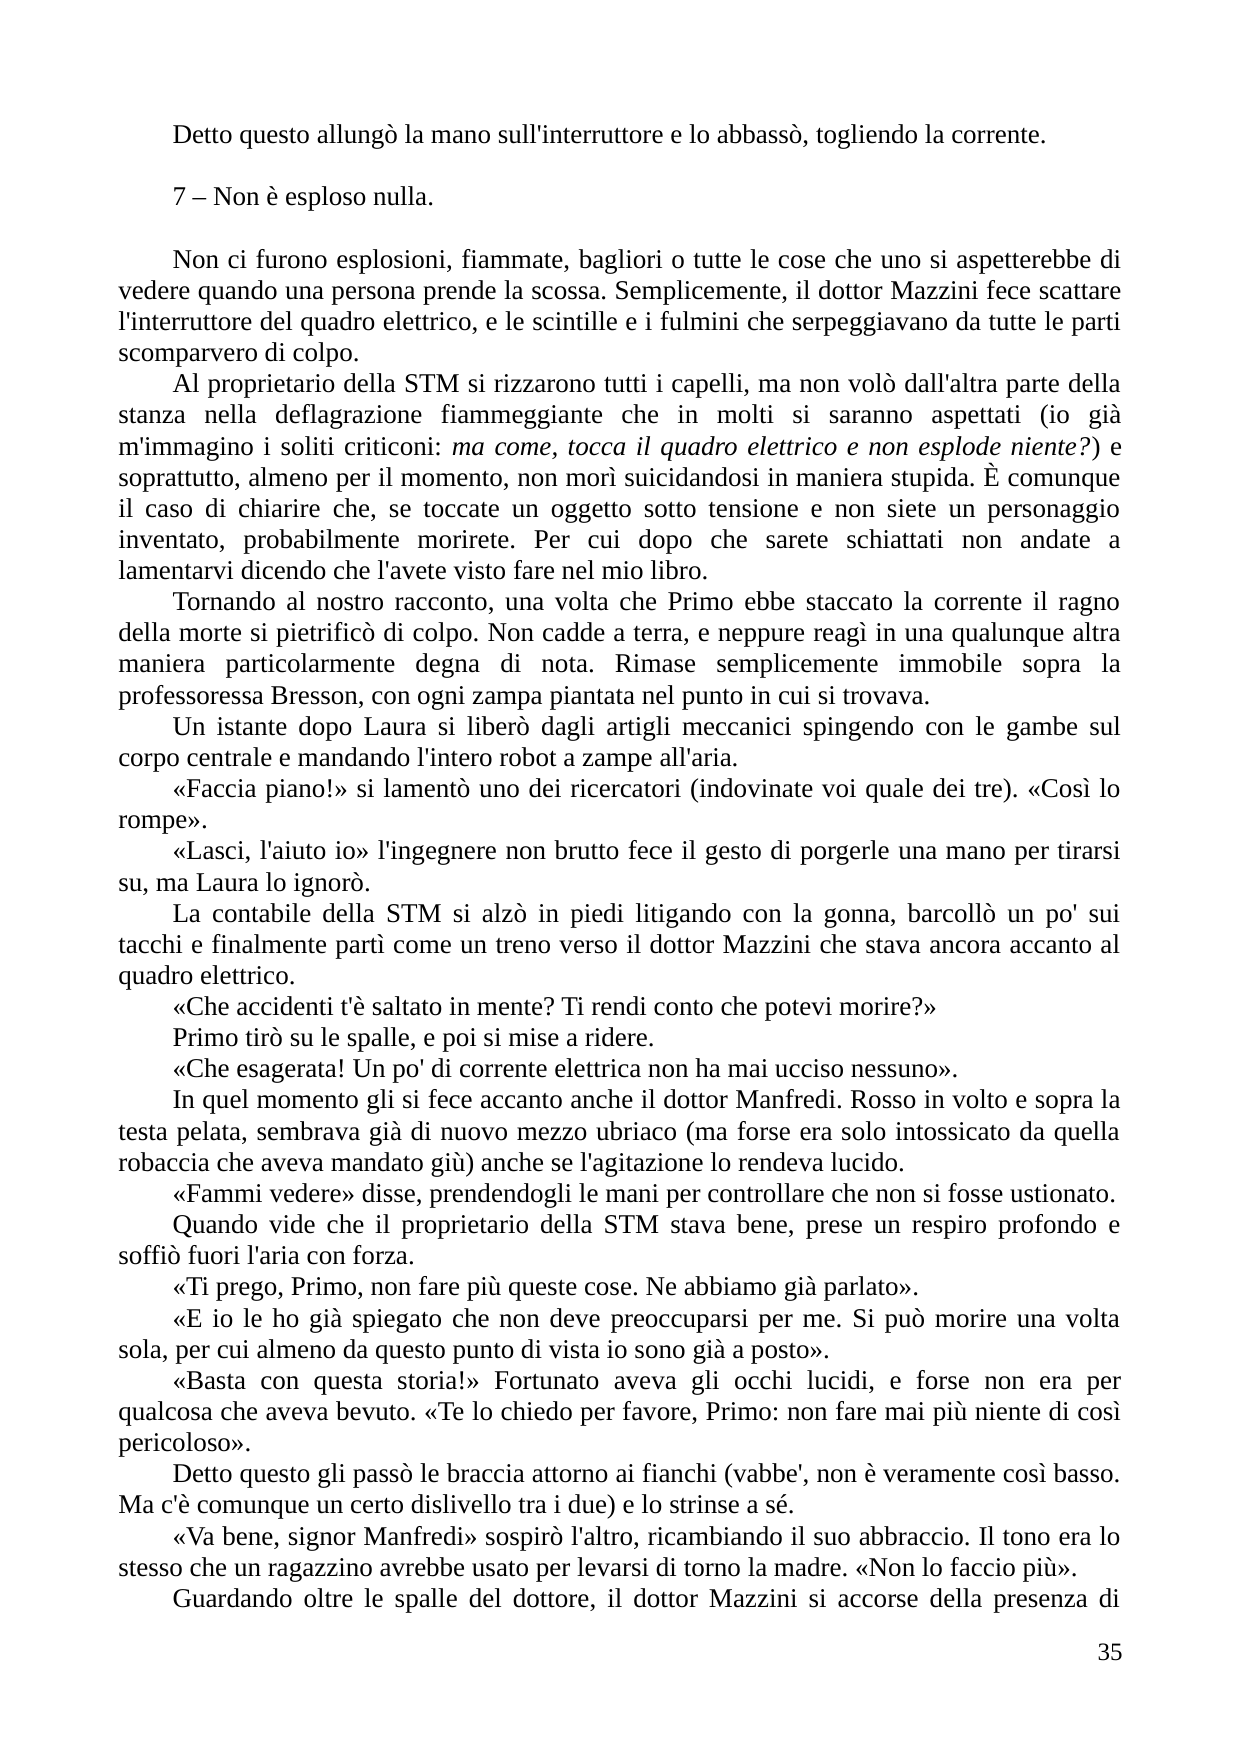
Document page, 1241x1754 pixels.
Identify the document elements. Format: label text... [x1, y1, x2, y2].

text «Va bene, signor Manfredi» sospirò l'altro, ricambiando il suo abbraccio. Il tono era lo stesso che un ragazzino avrebbe usato per levarsi di torno la madre. «Non lo faccio più». [118, 1520, 1122, 1582]
text «Fammi vedere» disse, prendendogli le mani per controllare che non si fosse ustionato. [118, 1177, 1122, 1208]
text La contabile della STM si alzò in piedi litigando con la gonna, barcollò un po' sui tacchi e finalmente partì come un treno verso il dottor Mazzini che stava ancora accanto al quadro elettrico. [118, 897, 1122, 990]
text In quel momento gli si fece accanto anche il dottor Manfredi. Rosso in volto e sopra la testa pelata, sembrava già di nuovo mezzo ubriaco (ma forse era solo intossicato da quella robaccia che aveva mandato giù) anche se l'agitazione lo rendeva lucido. [118, 1084, 1122, 1177]
text «Che esagerata! Un po' di corrente elettrica non ha mai ucciso nessuno». [118, 1052, 1122, 1084]
text «Basta con questa storia!» Fortunato aveva gli occhi lucidi, e forse non era per qualcosa che aveva bevuto. «Te lo chiedo per favore, Primo: non fare mai più niente di così pericoloso». [118, 1364, 1122, 1457]
text «E io le ho già spiegato che non deve preoccuparsi per me. Si può morire una volta sola, per cui almeno da questo punto di vista io sono già a posto». [118, 1302, 1122, 1364]
text «Ti prego, Primo, non fare più queste cose. Ne abbiamo già parlato». [118, 1271, 1122, 1302]
text «Lasci, l'aiuto io» l'ingegnere non brutto fece il gesto di porgerle una mano per tirarsi su, ma Laura lo ignorò. [118, 834, 1122, 897]
text Quando vide che il proprietario della STM stava bene, prese un respiro profondo e soffiò fuori l'aria con forza. [118, 1208, 1122, 1271]
text 7 – Non è esploso nulla. [118, 180, 1122, 212]
text Un istante dopo Laura si liberò dagli artigli meccanici spingendo con le gambe sul corpo centrale e mandando l'intero robot a zampe all'aria. [118, 710, 1122, 772]
text Detto questo gli passò le braccia attorno ai fianchi (vabbe', non è veramente così basso. Ma c'è comunque un certo dislivello tra i due) e lo strinse a sé. [118, 1457, 1122, 1520]
text Tornando al nostro racconto, una volta che Primo ebbe staccato la corrente il ragno della morte si pietrificò di colpo. Non cadde a terra, e neppure reagì in una qualunque altra maniera particolarmente degna di nota. Rimase semplicemente immobile sopra la professoressa Bresson, con ogni zampa piantata nel punto in cui si trovava. [118, 585, 1122, 710]
text «Faccia piano!» si lamentò uno dei ricercatori (indovinate voi quale dei tre). «Così lo rompe». [118, 772, 1122, 834]
text Non ci furono esplosioni, fiammate, bagliori o tutte le cose che uno si aspetterebbe di vedere quando una persona prende la scossa. Semplicemente, il dottor Mazzini fece scattare l'interruttore del quadro elettrico, e le scintille e i fulmini che serpeggiavano da tutte le parti scomparvero di colpo. [118, 243, 1122, 367]
text Primo tirò su le spalle, e poi si mise a ridere. [118, 1021, 1122, 1052]
text Detto questo allungò la mano sull'interruttore e lo abbassò, togliendo la corrente. [118, 118, 1122, 149]
text «Che accidenti t'è saltato in mente? Ti rendi conto che potevi morire?» [118, 990, 1122, 1021]
text Guardando oltre le spalle del dottore, il dottor Mazzini si accorse della presenza di [118, 1582, 1122, 1613]
text Al proprietario della STM si rizzarono tutti i capelli, ma non volò dall'altra parte della stanza nella deflagrazione fiammeggiante che in molti si saranno aspettati (io già m'immagino i soliti criticoni: ma come, tocca il quadro elettrico e non esplode niente?) e soprattutto, almeno per il momento, non morì suicidandosi in maniera stupida. È comunque il caso di chiarire che, se toccate un oggetto sotto tensione e non siete un personaggio inventato, probabilmente morirete. Per cui dopo che sarete schiattati non andate a lamentarvi dicendo che l'avete visto fare nel mio libro. [118, 367, 1122, 585]
